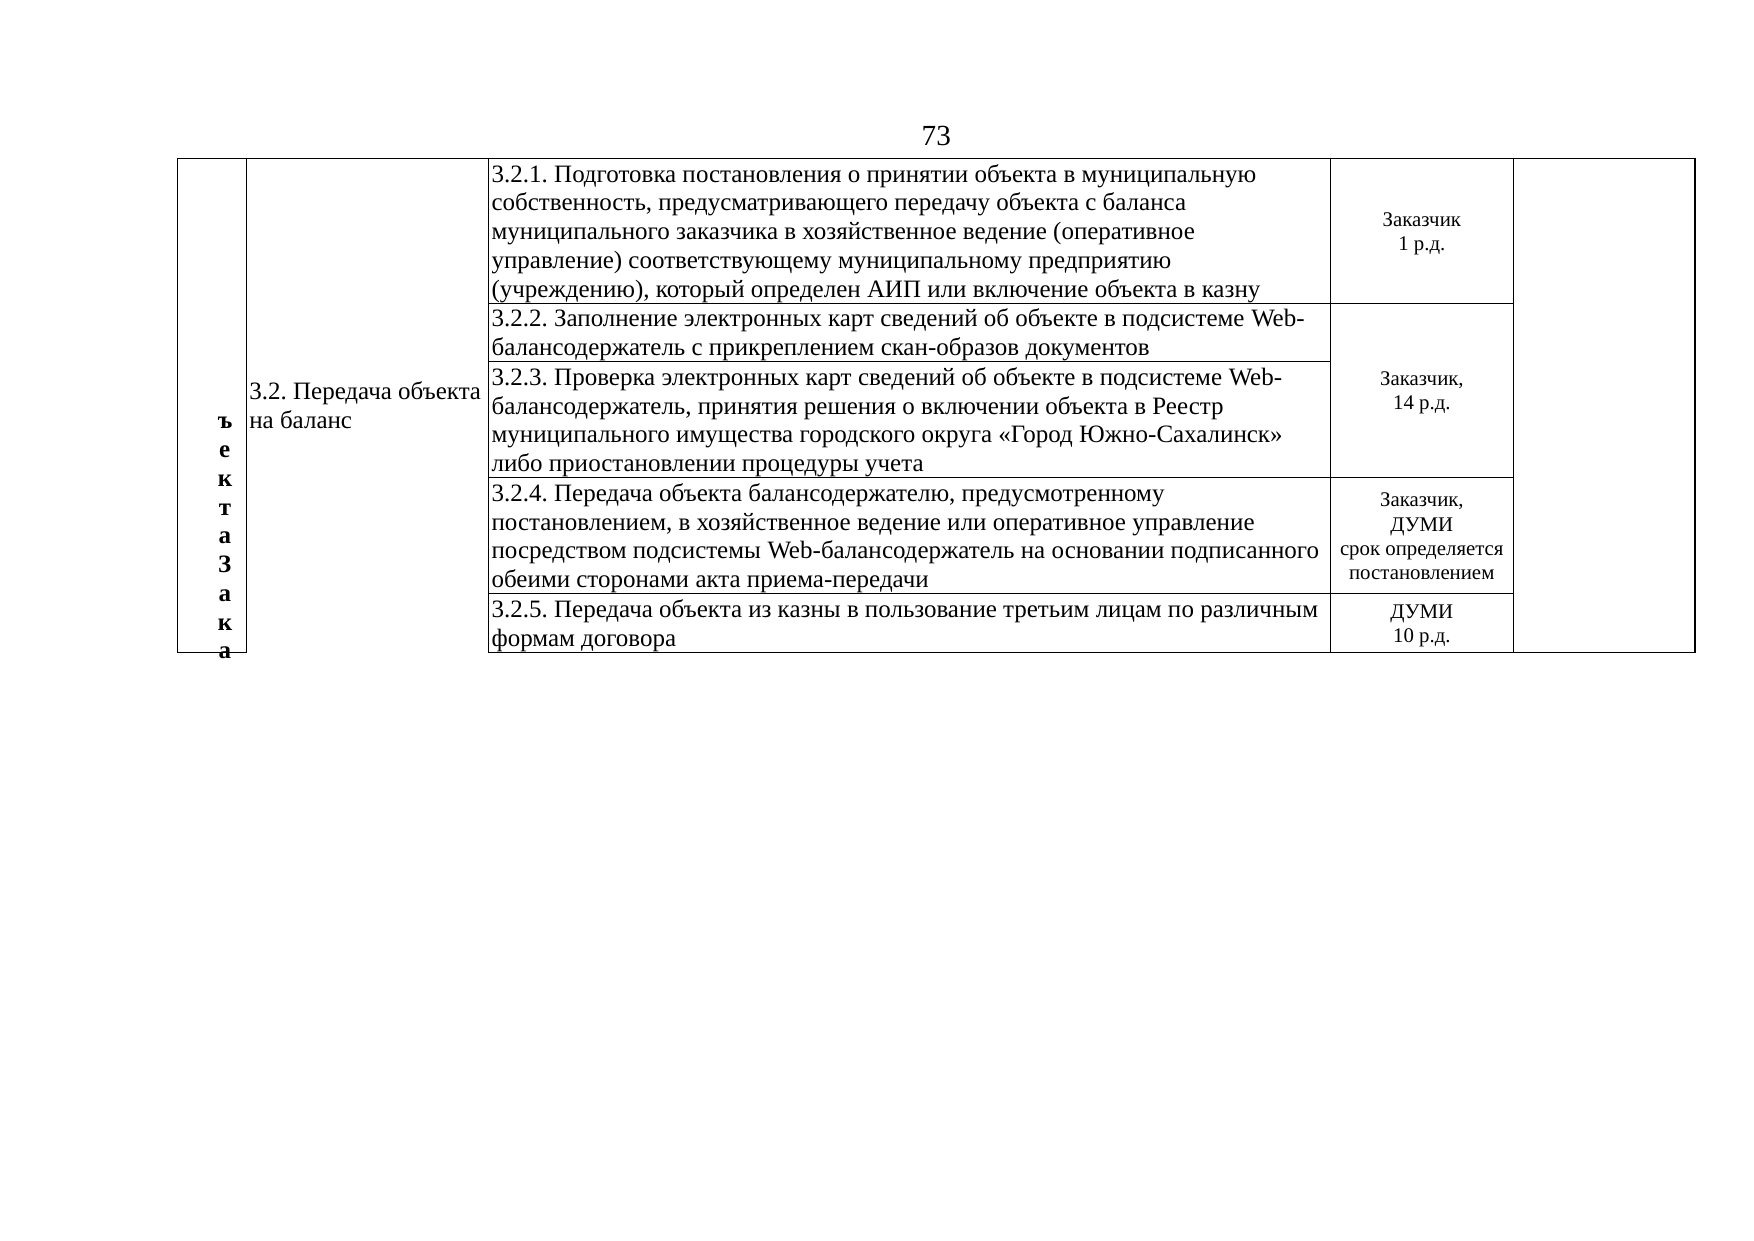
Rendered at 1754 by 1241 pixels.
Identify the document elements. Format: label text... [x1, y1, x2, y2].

table_cell Заказчик, ДУМИ срок определяется постановлением [1331, 478, 1513, 593]
table_cell Заказчик 1 р.д. [1331, 159, 1513, 302]
table_cell 3.2.5. Передача объекта из казны в пользование третьим лицам по различным формам договора [489, 594, 1330, 652]
table_cell 3.2. Передача объекта на баланс [247, 159, 488, 652]
table_cell Заказчик, 14 р.д. [1331, 304, 1513, 477]
table_cell 3.2.1. Подготовка постановления о принятии объекта в муниципальную собственность, предусматривающего передачу объекта с баланса муниципального заказчика в хозяйственное ведение (оперативное управление) соответствующему муниципальному предприятию (учреждению), который определен АИП или включение объекта в казну [489, 159, 1330, 302]
table_cell ДУМИ 10 р.д. [1331, 594, 1513, 652]
table_cell 3.2.3. Проверка электронных карт сведений об объекте в подсистеме Web-балансодержатель, принятия решения о включении объекта в Реестр муниципального имущества городского округа «Город Южно-Сахалинск» либо приостановлении процедуры учета [489, 362, 1330, 477]
table_cell 3.2.2. Заполнение электронных карт сведений об объекте в подсистеме Web-балансодержатель с прикреплением скан-образов документов [489, 304, 1330, 361]
table_cell 3.2.4. Передача объекта балансодержателю, предусмотренному постановлением, в хозяйственное ведение или оперативное управление посредством подсистемы Web-балансодержатель на основании подписанного обеими сторонами акта приема-передачи [489, 478, 1330, 593]
